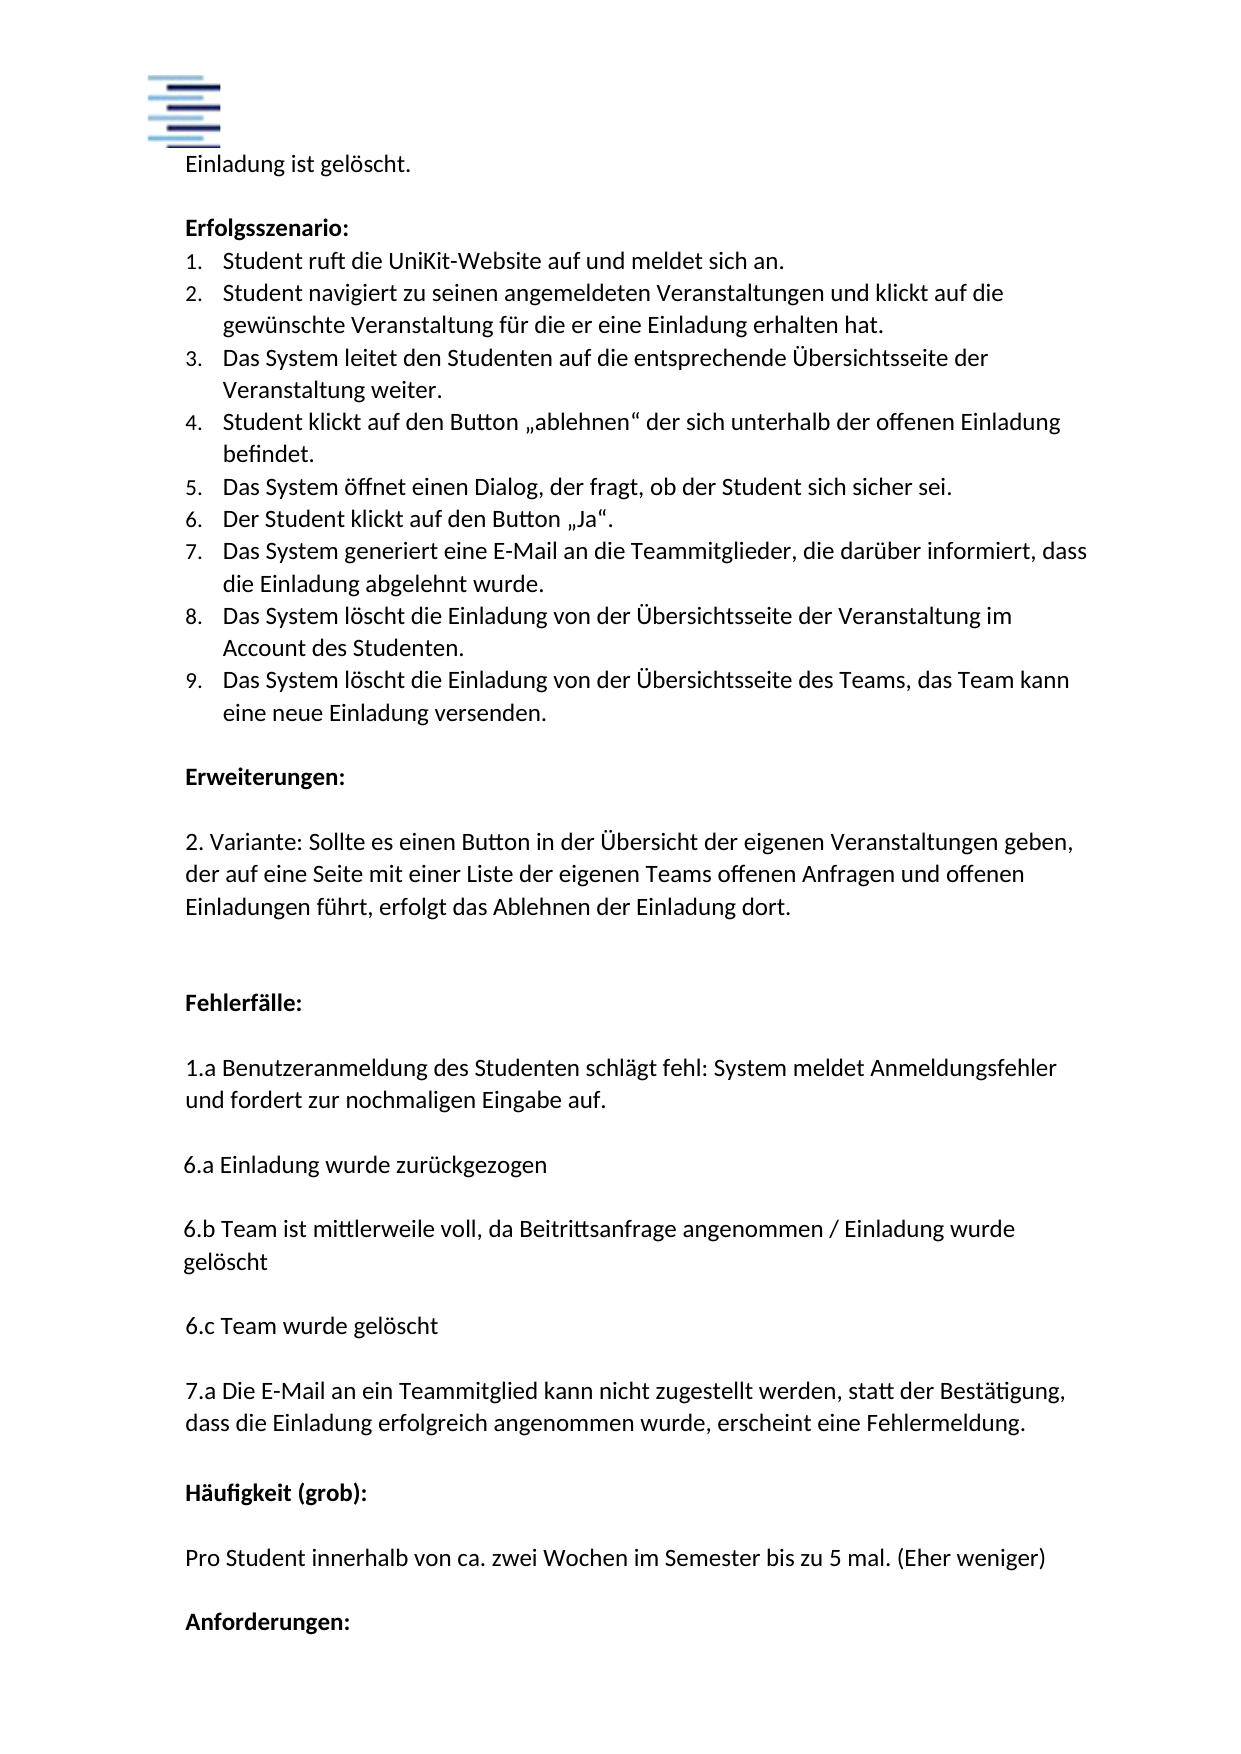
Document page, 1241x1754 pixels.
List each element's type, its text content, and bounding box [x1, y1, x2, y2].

text Pro Student innerhalb von ca. zwei Wochen im Semester bis zu 5 mal. (Eher weniger) [185, 1542, 1093, 1572]
list 6.a Einladung wurde zurückgezogen [183, 1149, 1093, 1179]
list Das System generiert eine E-Mail an die Teammitglieder, die darüber informiert, dass die Einladung abgelehnt wurde. [185, 535, 1093, 598]
list Student ruft die UniKit-Website auf und meldet sich an. [185, 245, 1093, 275]
text Anforderungen: [185, 1606, 1093, 1637]
text Einladung ist gelöscht. [185, 148, 1093, 178]
text 7.a Die E-Mail an ein Teammitglied kann nicht zugestellt werden, statt der Bestätigung, dass die Einladung erfolgreich angenommen wurde, erscheint eine Fehlermeldung. [185, 1375, 1093, 1438]
text 1.a Benutzeranmeldung des Studenten schlägt fehl: System meldet Anmeldungsfehler und fordert zur nochmaligen Eingabe auf. [185, 1052, 1093, 1115]
list Das System löscht die Einladung von der Übersichtsseite der Veranstaltung im Account des Studenten. [185, 600, 1093, 663]
list Das System öffnet einen Dialog, der fragt, ob der Student sich sicher sei. [185, 471, 1093, 501]
list 6.c Team wurde gelöscht [185, 1310, 1093, 1341]
list Student klickt auf den Button „ablehnen“ der sich unterhalb der offenen Einladung befindet. [185, 406, 1093, 469]
text Erweiterungen: [185, 761, 1093, 792]
text 2. Variante: Sollte es einen Button in der Übersicht der eigenen Veranstaltungen geben, der auf eine Seite mit einer Liste der eigenen Teams offenen Anfragen und offenen Einladungen führt, erfolgt das Ablehnen der Einladung dort. [185, 826, 1093, 921]
list Student navigiert zu seinen angemeldeten Veranstaltungen und klickt auf die gewünschte Veranstaltung für die er eine Einladung erhalten hat. [185, 277, 1093, 340]
text Erfolgsszenario: [185, 212, 1093, 243]
list Der Student klickt auf den Button „Ja“. [185, 503, 1093, 534]
text Häufigkeit (grob): [185, 1477, 1093, 1508]
text Fehlerfälle: [185, 987, 1093, 1018]
list Das System leitet den Studenten auf die entsprechende Übersichtsseite der Veranstaltung weiter. [185, 342, 1093, 404]
list 6.b Team ist mittlerweile voll, da Beitrittsanfrage angenommen / Einladung wurde gelöscht [183, 1213, 1093, 1276]
list Das System löscht die Einladung von der Übersichtsseite des Teams, das Team kann eine neue Einladung versenden. [185, 664, 1093, 727]
